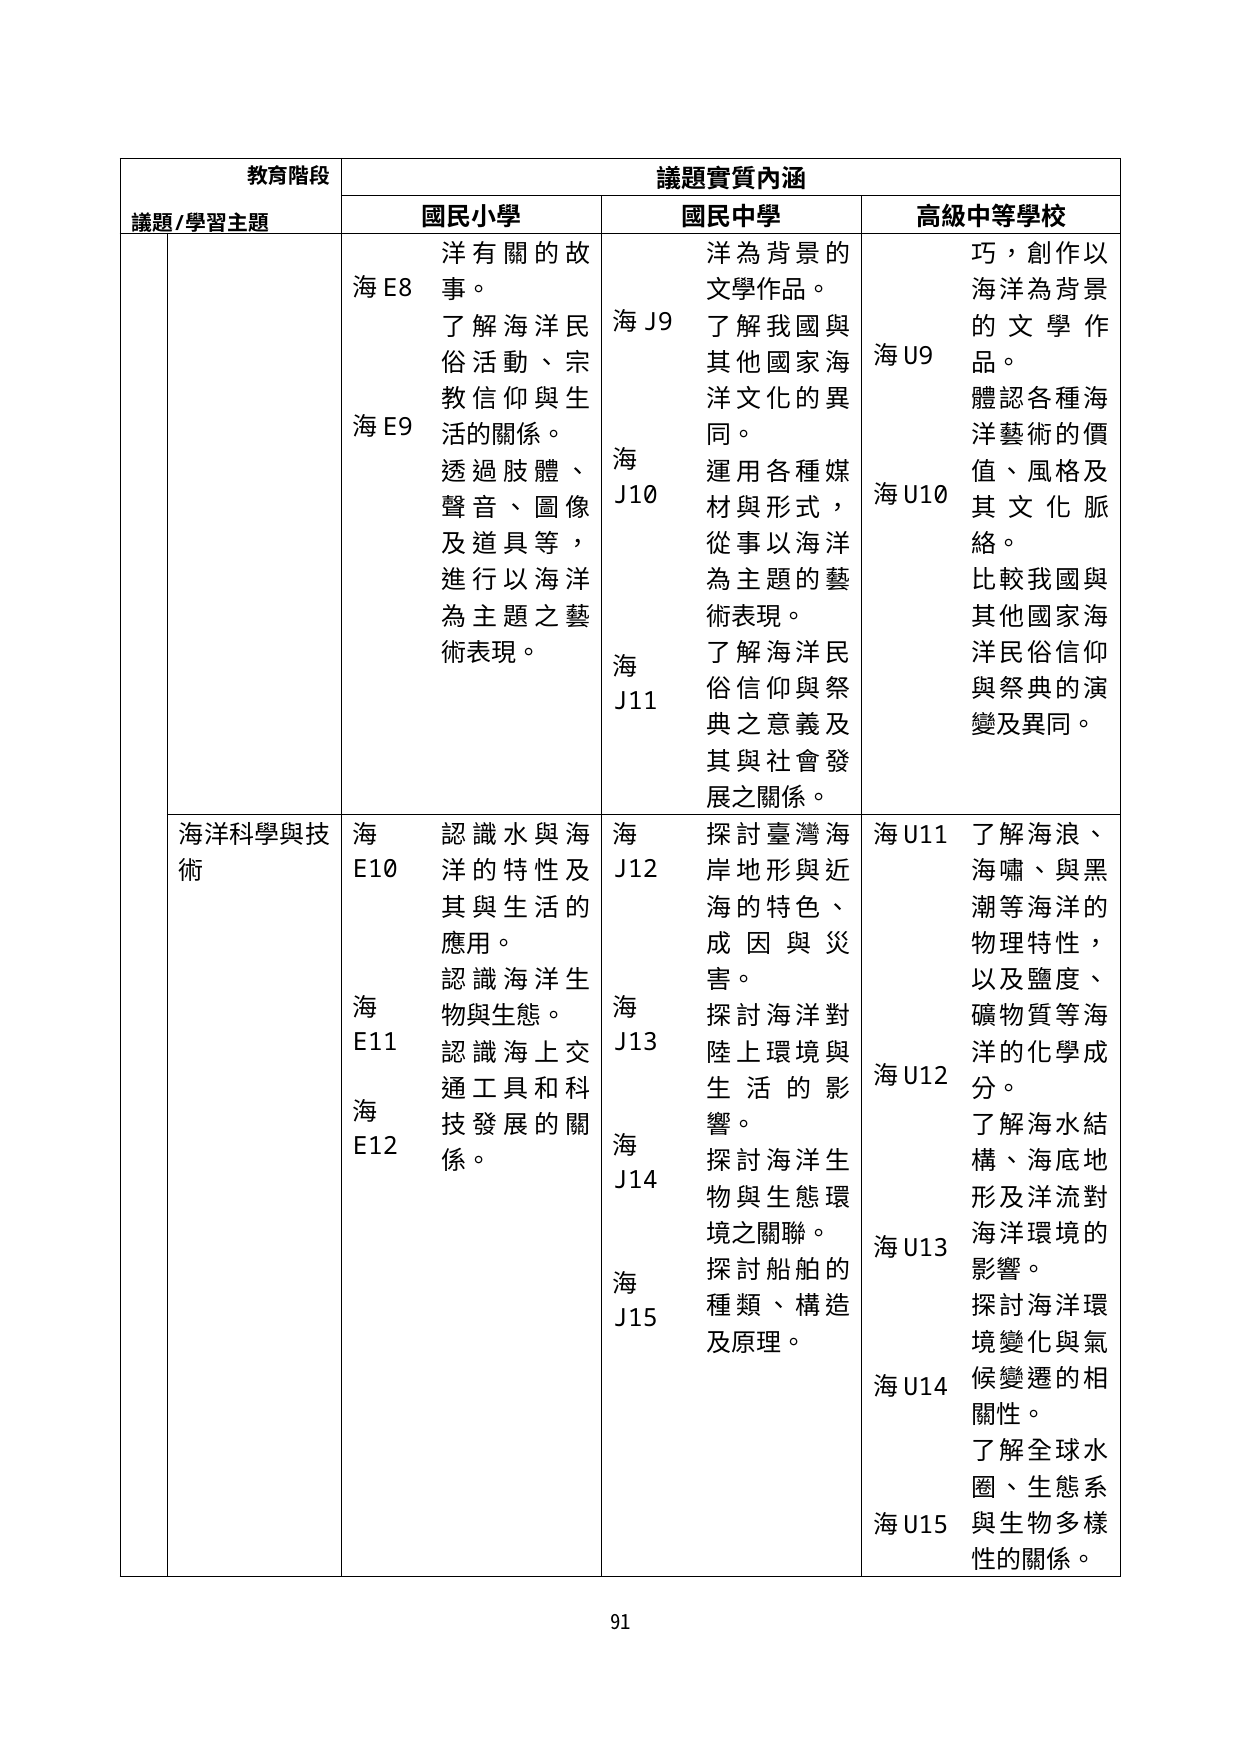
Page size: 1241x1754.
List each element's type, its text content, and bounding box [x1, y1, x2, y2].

table_cell 國民小學 [342, 196, 601, 232]
table_cell 洋有關的故事。 了解海洋民俗活動、宗教信仰與生活的關係。 透過肢體、聲音、圖像及道具等，進行以海洋為主題之藝術表現。 [430, 234, 601, 813]
table_cell 海U9 海U10 [862, 234, 960, 813]
table_header 議題實質內涵 [342, 159, 1120, 195]
table_cell 洋為背景的文學作品。 了解我國與其他國家海洋文化的異同。 運用各種媒材與形式，從事以海洋為主題的藝術表現。 了解海洋民俗信仰與祭典之意義及其與社會發展之關係。 [695, 234, 861, 813]
table_cell 海E10 海E11 海E12 [342, 815, 430, 1576]
table_cell 巧，創作以海洋為背景的文學作品。 體認各種海洋藝術的價值、風格及其文化脈絡。 比較我國與其他國家海洋民俗信仰與祭典的演變及異同。 [960, 234, 1120, 813]
table_cell 探討臺灣海岸地形與近海的特色、成因與災害。 探討海洋對陸上環境與生活的影響。 探討海洋生物與生態環境之關聯。 探討船舶的種類、構造及原理。 [695, 815, 861, 1576]
table_cell 海U11 海U12 海U13 海U14 海U15 [862, 815, 960, 1576]
table_cell 海E8 海E9 [342, 234, 430, 813]
table_cell 海J9 海J10 海J11 [602, 234, 695, 813]
table_cell 認識水與海洋的特性及其與生活的應用。 認識海洋生物與生態。 認識海上交通工具和科技發展的關係。 [430, 815, 601, 1576]
table_cell [121, 234, 167, 1576]
table_cell 了解海浪、海嘯、與黑潮等海洋的物理特性，以及鹽度、礦物質等海洋的化學成分。 了解海水結構、海底地形及洋流對海洋環境的影響。 探討海洋環境變化與氣候變遷的相關性。 了解全球水圈、生態系與生物多樣性的關係。 [960, 815, 1120, 1576]
table_cell 高級中等學校 [862, 196, 1120, 232]
table_cell 國民中學 [602, 196, 861, 232]
table_cell 海J12 海J13 海J14 海J15 [602, 815, 695, 1576]
table_cell 海洋科學與技術 [168, 815, 341, 1576]
table_cell [168, 234, 341, 813]
table_header 教育階段 議題/學習主題 [121, 159, 341, 232]
